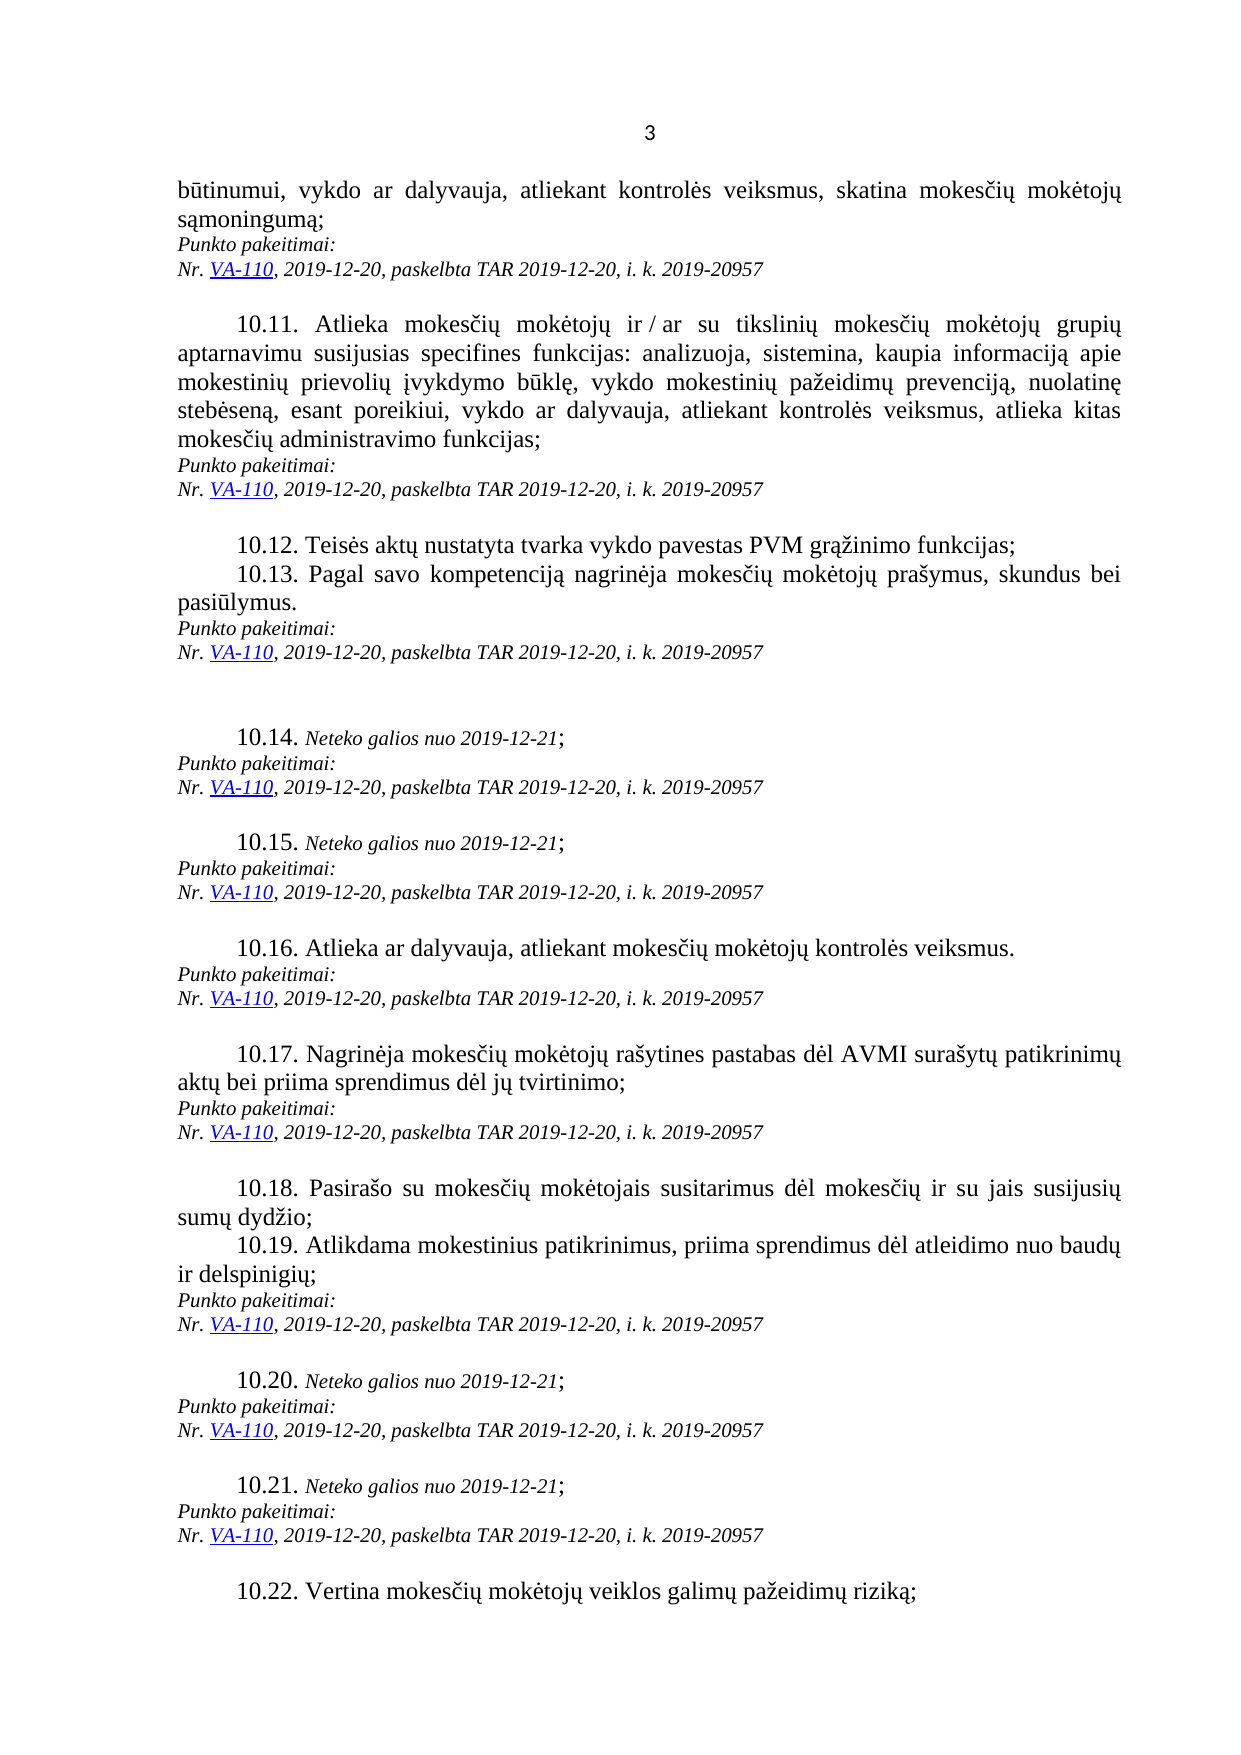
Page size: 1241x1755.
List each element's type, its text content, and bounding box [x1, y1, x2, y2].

text 10.18. Pasirašo su mokesčių mokėtojais susitarimus dėl mokesčių ir su jais susijusių sumų dydžio; [177, 1173, 1122, 1231]
text 10.15. Neteko galios nuo 2019-12-21; [177, 827, 1122, 856]
text Nr. VA-110, 2019-12-20, paskelbta TAR 2019-12-20, i. k. 2019-20957 [177, 774, 1122, 799]
text 10.22. Vertina mokesčių mokėtojų veiklos galimų pažeidimų riziką; [177, 1576, 1122, 1605]
text Nr. VA-110, 2019-12-20, paskelbta TAR 2019-12-20, i. k. 2019-20957 [177, 880, 1122, 904]
text 10.13. Pagal savo kompetenciją nagrinėja mokesčių mokėtojų prašymus, skundus bei pasiūlymus. [177, 559, 1122, 616]
text būtinumui, vykdo ar dalyvauja, atliekant kontrolės veiksmus, skatina mokesčių mokėtojų sąmoningumą; [177, 175, 1122, 232]
text Punkto pakeitimai: [177, 232, 1122, 256]
text Nr. VA-110, 2019-12-20, paskelbta TAR 2019-12-20, i. k. 2019-20957 [177, 477, 1122, 501]
text Punkto pakeitimai: [177, 616, 1122, 640]
text Punkto pakeitimai: [177, 1499, 1122, 1523]
text Punkto pakeitimai: [177, 962, 1122, 986]
text Punkto pakeitimai: [177, 1096, 1122, 1120]
text Punkto pakeitimai: [177, 1288, 1122, 1312]
text 10.16. Atlieka ar dalyvauja, atliekant mokesčių mokėtojų kontrolės veiksmus. [177, 933, 1122, 962]
text Nr. VA-110, 2019-12-20, paskelbta TAR 2019-12-20, i. k. 2019-20957 [177, 1523, 1122, 1547]
text Punkto pakeitimai: [177, 453, 1122, 477]
text Nr. VA-110, 2019-12-20, paskelbta TAR 2019-12-20, i. k. 2019-20957 [177, 986, 1122, 1010]
text Punkto pakeitimai: [177, 856, 1122, 880]
text 10.11. Atlieka mokesčių mokėtojų ir / ar su tikslinių mokesčių mokėtojų grupių aptarnavimu susijusias specifines funkcijas: analizuoja, sistemina, kaupia informaciją apie mokestinių prievolių įvykdymo būklę, vykdo mokestinių pažeidimų prevenciją, nuolatinę stebėseną, esant poreikiui, vykdo ar dalyvauja, atliekant kontrolės veiksmus, atlieka kitas mokesčių administravimo funkcijas; [177, 309, 1122, 453]
text 10.14. Neteko galios nuo 2019-12-21; [177, 722, 1122, 751]
text Nr. VA-110, 2019-12-20, paskelbta TAR 2019-12-20, i. k. 2019-20957 [177, 1120, 1122, 1144]
text Punkto pakeitimai: [177, 751, 1122, 774]
text 10.12. Teisės aktų nustatyta tvarka vykdo pavestas PVM grąžinimo funkcijas; [177, 530, 1122, 559]
text 10.20. Neteko galios nuo 2019-12-21; [177, 1365, 1122, 1394]
text 10.17. Nagrinėja mokesčių mokėtojų rašytines pastabas dėl AVMI surašytų patikrinimų aktų bei priima sprendimus dėl jų tvirtinimo; [177, 1039, 1122, 1096]
text Nr. VA-110, 2019-12-20, paskelbta TAR 2019-12-20, i. k. 2019-20957 [177, 1418, 1122, 1442]
text Nr. VA-110, 2019-12-20, paskelbta TAR 2019-12-20, i. k. 2019-20957 [177, 256, 1122, 281]
text Nr. VA-110, 2019-12-20, paskelbta TAR 2019-12-20, i. k. 2019-20957 [177, 1312, 1122, 1336]
text 10.19. Atlikdama mokestinius patikrinimus, priima sprendimus dėl atleidimo nuo baudų ir delspinigių; [177, 1231, 1122, 1288]
text Punkto pakeitimai: [177, 1394, 1122, 1418]
text 10.21. Neteko galios nuo 2019-12-21; [177, 1471, 1122, 1499]
text Nr. VA-110, 2019-12-20, paskelbta TAR 2019-12-20, i. k. 2019-20957 [177, 640, 1122, 664]
